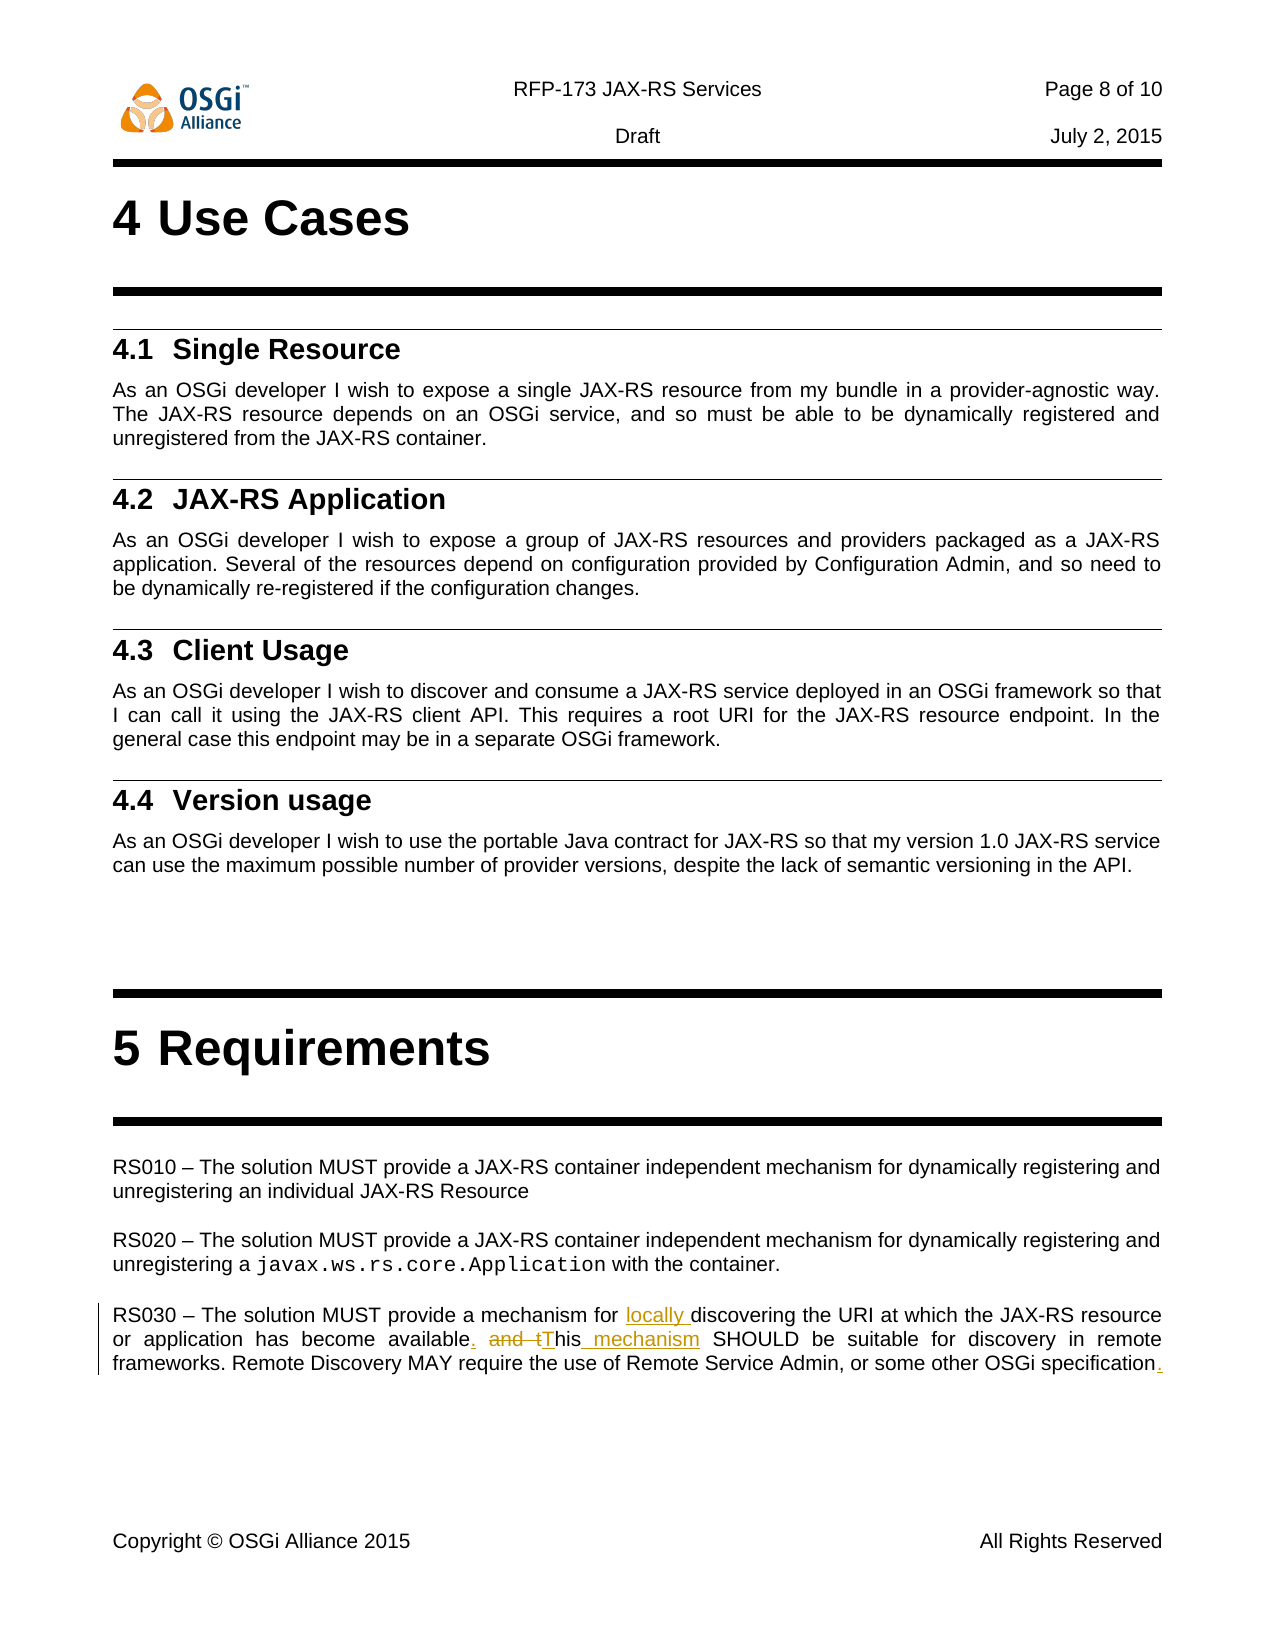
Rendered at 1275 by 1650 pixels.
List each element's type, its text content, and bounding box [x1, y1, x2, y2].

subtitle Version usage [112, 781, 1162, 816]
text RS010 – The solution MUST provide a JAX-RS container independent mechanism for dynamically registering and unregistering an individual JAX-RS Resource [112, 1155, 1162, 1203]
text As an OSGi developer I wish to expose a group of JAX-RS resources and providers packaged as a JAX-RS application. Several of the resources depend on configuration provided by Configuration Admin, and so need to be dynamically re-registered if the configuration changes. [112, 528, 1162, 600]
subtitle Client Usage [112, 630, 1162, 666]
subtitle Requirements [112, 990, 1162, 1126]
text RS030 – The solution MUST provide a mechanism for locally discovering the URI at which the JAX-RS resource or application has become available. This mechanism SHOULD be suitable for discovery in remote frameworks. Remote Discovery MAY require the use of Remote Service Admin, or some other OSGi specification. [112, 1303, 1162, 1374]
text As an OSGi developer I wish to use the portable Java contract for JAX-RS so that my version 1.0 JAX-RS service can use the maximum possible number of provider versions, despite the lack of semantic versioning in the API. [112, 829, 1162, 877]
text As an OSGi developer I wish to discover and consume a JAX-RS service deployed in an OSGi framework so that I can call it using the JAX-RS client API. This requires a root URI for the JAX-RS resource endpoint. In the general case this endpoint may be in a separate OSGi framework. [112, 678, 1162, 750]
picture [113, 76, 257, 140]
subtitle Single Resource [112, 330, 1162, 366]
subtitle Use Cases [112, 160, 1162, 296]
subtitle JAX-RS Application [112, 480, 1162, 516]
text As an OSGi developer I wish to expose a single JAX-RS resource from my bundle in a provider-agnostic way. The JAX-RS resource depends on an OSGi service, and so must be able to be dynamically registered and unregistered from the JAX-RS container. [112, 378, 1162, 450]
text RS020 – The solution MUST provide a JAX-RS container independent mechanism for dynamically registering and unregistering a javax.ws.rs.core.Application with the container. [112, 1228, 1162, 1278]
